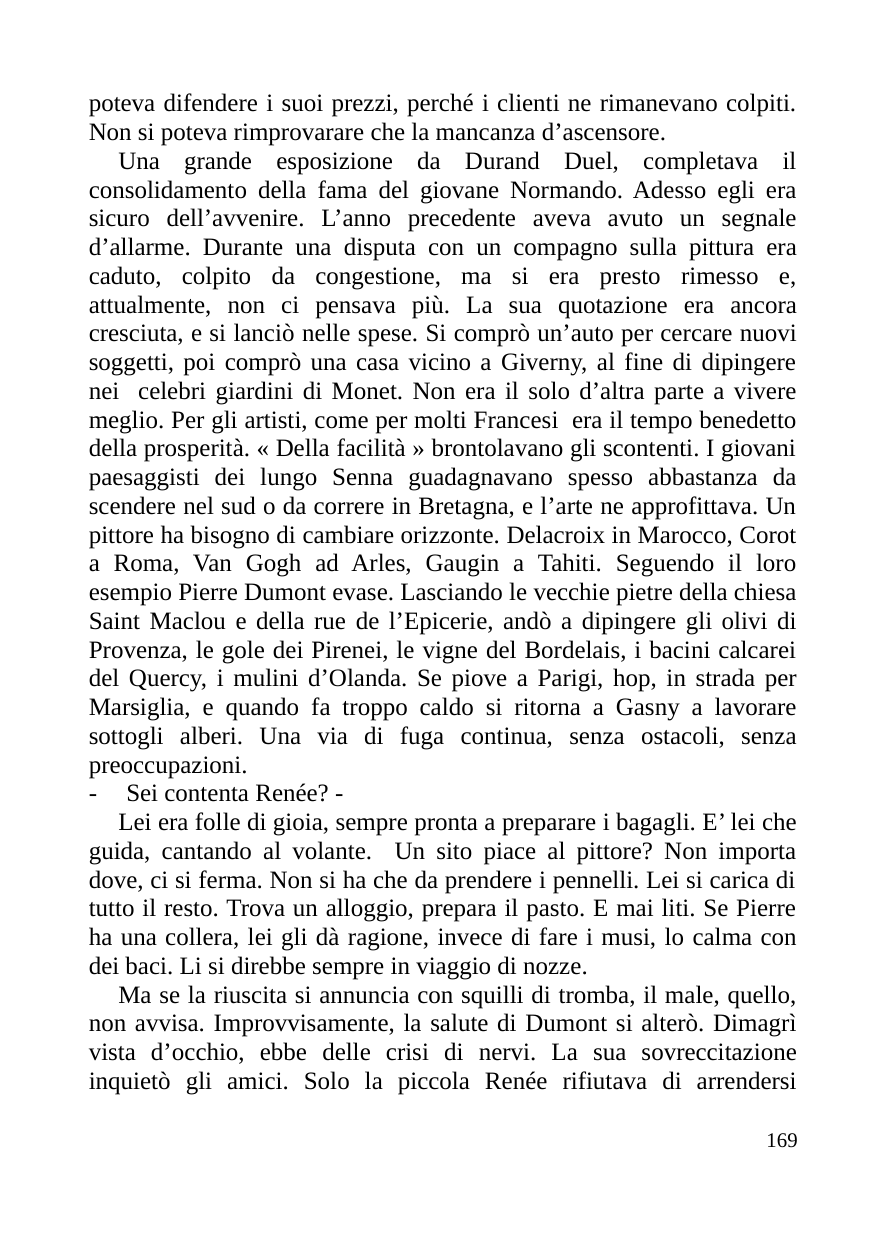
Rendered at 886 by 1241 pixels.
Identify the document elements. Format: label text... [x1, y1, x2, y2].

text Una grande esposizione da Durand Duel, completava il consolidamento della fama del giovane Normando. Adesso egli era sicuro dell’avvenire. L’anno precedente aveva avuto un segnale d’allarme. Durante una disputa con un compagno sulla pittura era caduto, colpito da congestione, ma si era presto rimesso e, attualmente, non ci pensava più. La sua quotazione era ancora cresciuta, e si lanciò nelle spese. Si comprò un’auto per cercare nuovi soggetti, poi comprò una casa vicino a Giverny, al fine di dipingere nei celebri giardini di Monet. Non era il solo d’altra parte a vivere meglio. Per gli artisti, come per molti Francesi era il tempo benedetto della prosperità. « Della facilità » brontolavano gli scontenti. I giovani paesaggisti dei lungo Senna guadagnavano spesso abbastanza da scendere nel sud o da correre in Bretagna, e l’arte ne approfittava. Un pittore ha bisogno di cambiare orizzonte. Delacroix in Marocco, Corot a Roma, Van Gogh ad Arles, Gaugin a Tahiti. Seguendo il loro esempio Pierre Dumont evase. Lasciando le vecchie pietre della chiesa Saint Maclou e della rue de l’Epicerie, andò a dipingere gli olivi di Provenza, le gole dei Pirenei, le vigne del Bordelais, i bacini calcarei del Quercy, i mulini d’Olanda. Se piove a Parigi, hop, in strada per Marsiglia, e quando fa troppo caldo si ritorna a Gasny a lavorare sottogli alberi. Una via di fuga continua, senza ostacoli, senza preoccupazioni. [88, 146, 797, 778]
text Lei era folle di gioia, sempre pronta a preparare i bagagli. E’ lei che guida, cantando al volante. Un sito piace al pittore? Non importa dove, ci si ferma. Non si ha che da prendere i pennelli. Lei si carica di tutto il resto. Trova un alloggio, prepara il pasto. E mai liti. Se Pierre ha una collera, lei gli dà ragione, invece di fare i musi, lo calma con dei baci. Li si direbbe sempre in viaggio di nozze. [88, 807, 797, 980]
list Sei contenta Renée? - [88, 778, 797, 807]
text poteva difendere i suoi prezzi, perché i clienti ne rimanevano colpiti. Non si poteva rimprovarare che la mancanza d’ascensore. [88, 88, 797, 146]
text Ma se la riuscita si annuncia con squilli di tromba, il male, quello, non avvisa. Improvvisamente, la salute di Dumont si alterò. Dimagrì vista d’occhio, ebbe delle crisi di nervi. La sua sovreccitazione inquietò gli amici. Solo la piccola Renée rifiutava di arrendersi [88, 980, 797, 1095]
